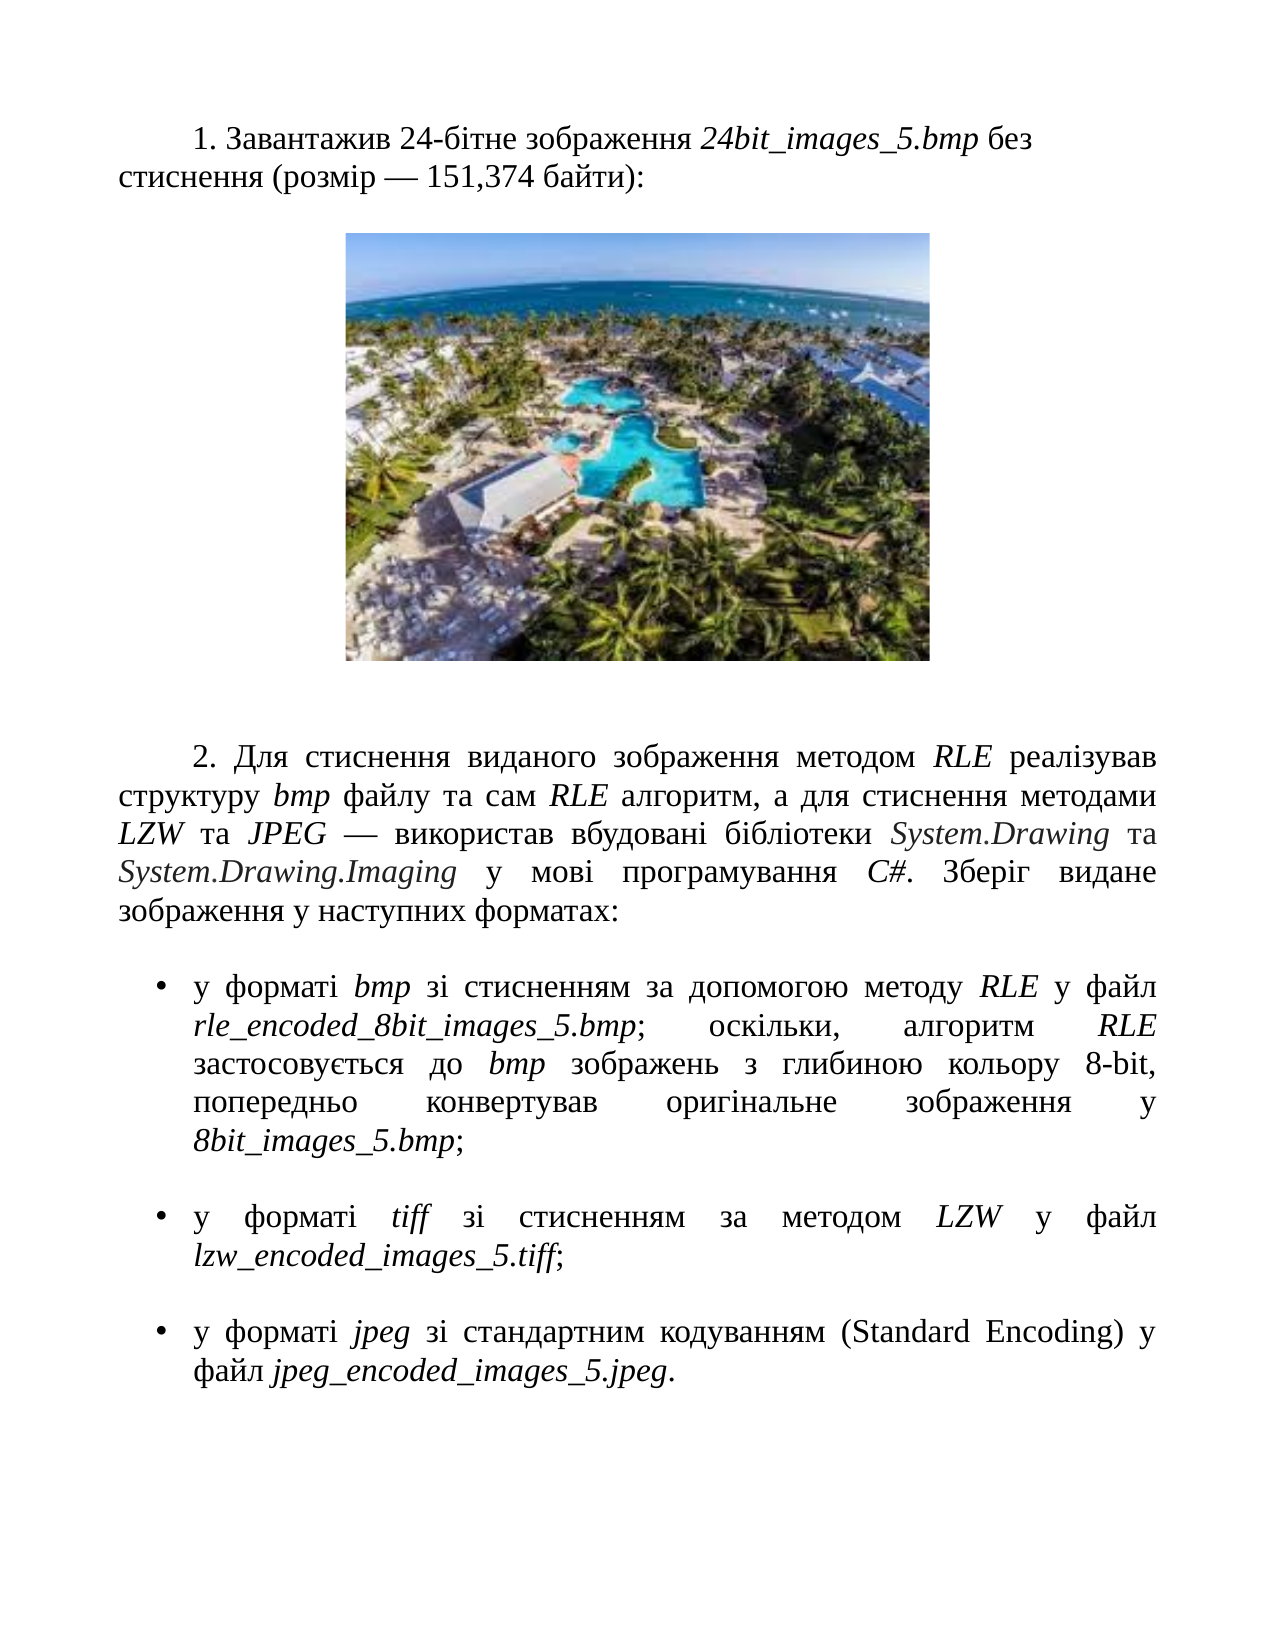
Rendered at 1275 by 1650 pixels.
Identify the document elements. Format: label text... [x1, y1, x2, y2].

text 2. Для стиснення виданого зображення методом RLE реалізував структуру bmp файлу та сам RLE алгоритм, а для стиснення методами LZW та JPEG — використав вбудовані бібліотеки System.Drawing та System.Drawing.Imaging у мові програмування C#. Зберіг видане зображення у наступних форматах: [118, 737, 1157, 928]
text 1. Завантажив 24-бітне зображення 24bit_images_5.bmp без стиснення (розмір — 151,374 байти): [118, 118, 1157, 195]
list у форматі tiff зі стисненням за методом LZW у файл lzw_encoded_images_5.tiff; [156, 1197, 1157, 1273]
picture [345, 233, 930, 661]
list у форматі jpeg зі стандартним кодуванням (Standard Encoding) у файл jpeg_encoded_images_5.jpeg. [156, 1312, 1157, 1388]
list у форматі bmp зі стисненням за допомогою методу RLE у файл rle_encoded_8bit_images_5.bmp; оскільки, алгоритм RLE застосовується до bmp зображень з глибиною кольору 8-bit, попередньо конвертував оригінальне зображення у 8bit_images_5.bmp; [156, 967, 1157, 1158]
